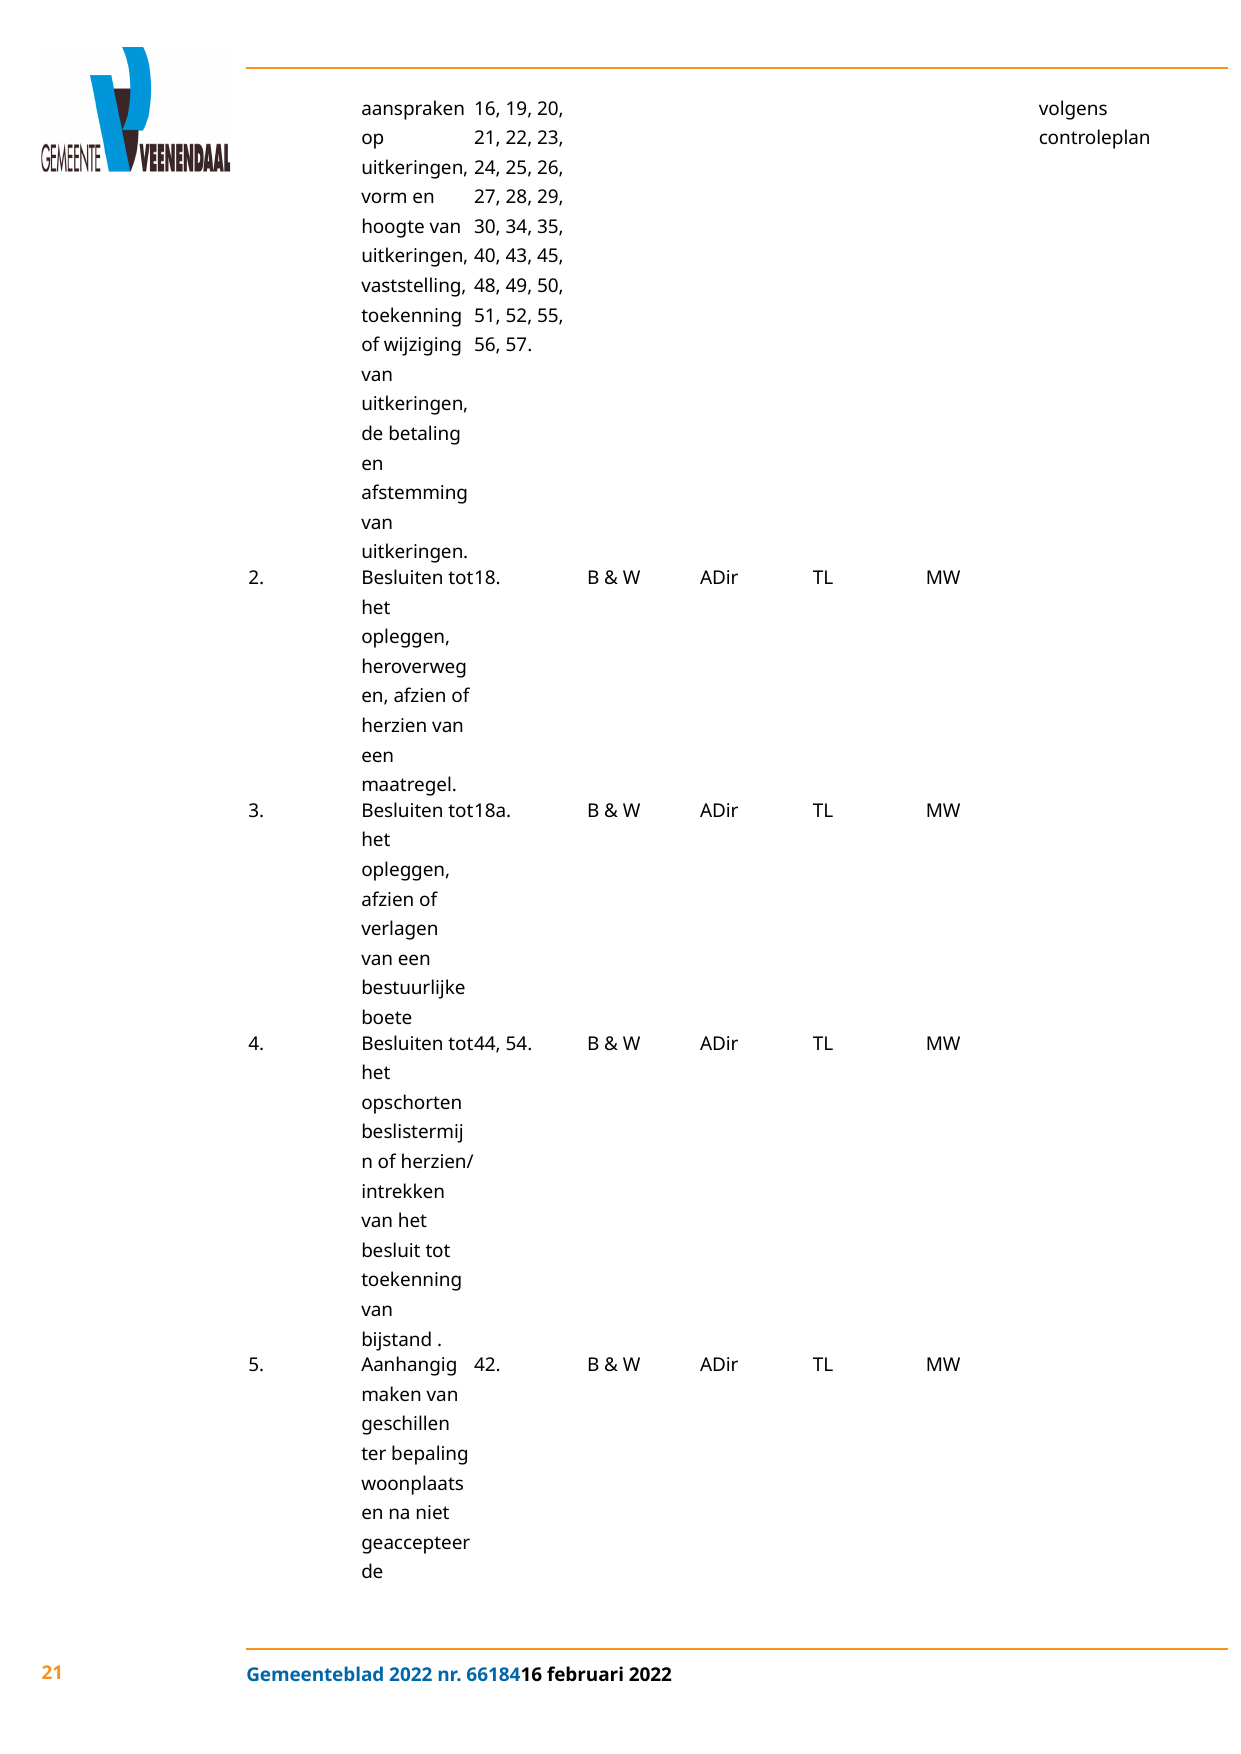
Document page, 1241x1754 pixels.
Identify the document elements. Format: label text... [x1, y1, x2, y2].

table_cell [926, 95, 1038, 564]
table_cell MW [926, 1351, 1038, 1584]
table_cell 44, 54. [474, 1030, 587, 1351]
table_cell 4. [248, 1030, 361, 1351]
table_cell TL [813, 797, 926, 1030]
table_cell 18a. [474, 797, 587, 1030]
table_cell TL [813, 1030, 926, 1351]
table_cell [1039, 1030, 1152, 1351]
picture [41, 47, 130, 172]
table_cell ADir [700, 797, 813, 1030]
table_cell Aanhangig maken van geschillen ter bepaling woonplaats en na niet geaccepteerde [361, 1351, 474, 1584]
table_cell [1039, 1351, 1152, 1584]
table_cell 18. [474, 564, 587, 797]
table_cell ADir [700, 1030, 813, 1351]
picture [123, 47, 231, 172]
table_cell volgens controleplan [1039, 95, 1152, 564]
table_cell MW [926, 797, 1038, 1030]
table_cell 5. [248, 1351, 361, 1584]
table_cell ADir [700, 564, 813, 797]
table_cell [587, 95, 700, 564]
table_cell MW [926, 1030, 1038, 1351]
table_cell TL [813, 1351, 926, 1584]
table_cell [1039, 564, 1152, 797]
table_cell Besluiten tot het opschorten beslistermijn of herzien/ intrekken van het besluit tot toekenning van bijstand . [361, 1030, 474, 1351]
table_cell Besluiten tot het opleggen, afzien of verlagen van een bestuurlijke boete [361, 797, 474, 1030]
table_cell aanspraken op uitkeringen, vorm en hoogte van uitkeringen, vaststelling, toekenning of wijziging van uitkeringen, de betaling en afstemming van uitkeringen. [361, 95, 474, 564]
table_cell Besluiten tot het opleggen, heroverwegen, afzien of herzien van een maatregel. [361, 564, 474, 797]
table_cell B & W [587, 797, 700, 1030]
table_cell ADir [700, 1351, 813, 1584]
table_cell [700, 95, 813, 564]
table_cell TL [813, 564, 926, 797]
table_cell 2. [248, 564, 361, 797]
table_cell B & W [587, 1351, 700, 1584]
table_cell MW [926, 564, 1038, 797]
table_cell [1039, 797, 1152, 1030]
table_cell B & W [587, 564, 700, 797]
table_cell [248, 95, 361, 564]
table_cell [813, 95, 926, 564]
table_cell 3. [248, 797, 361, 1030]
table_cell 42. [474, 1351, 587, 1584]
table_cell 16, 19, 20, 21, 22, 23, 24, 25, 26, 27, 28, 29, 30, 34, 35, 40, 43, 45, 48, 49, 50, 51, 52, 55, 56, 57. [474, 95, 587, 564]
table_cell B & W [587, 1030, 700, 1351]
